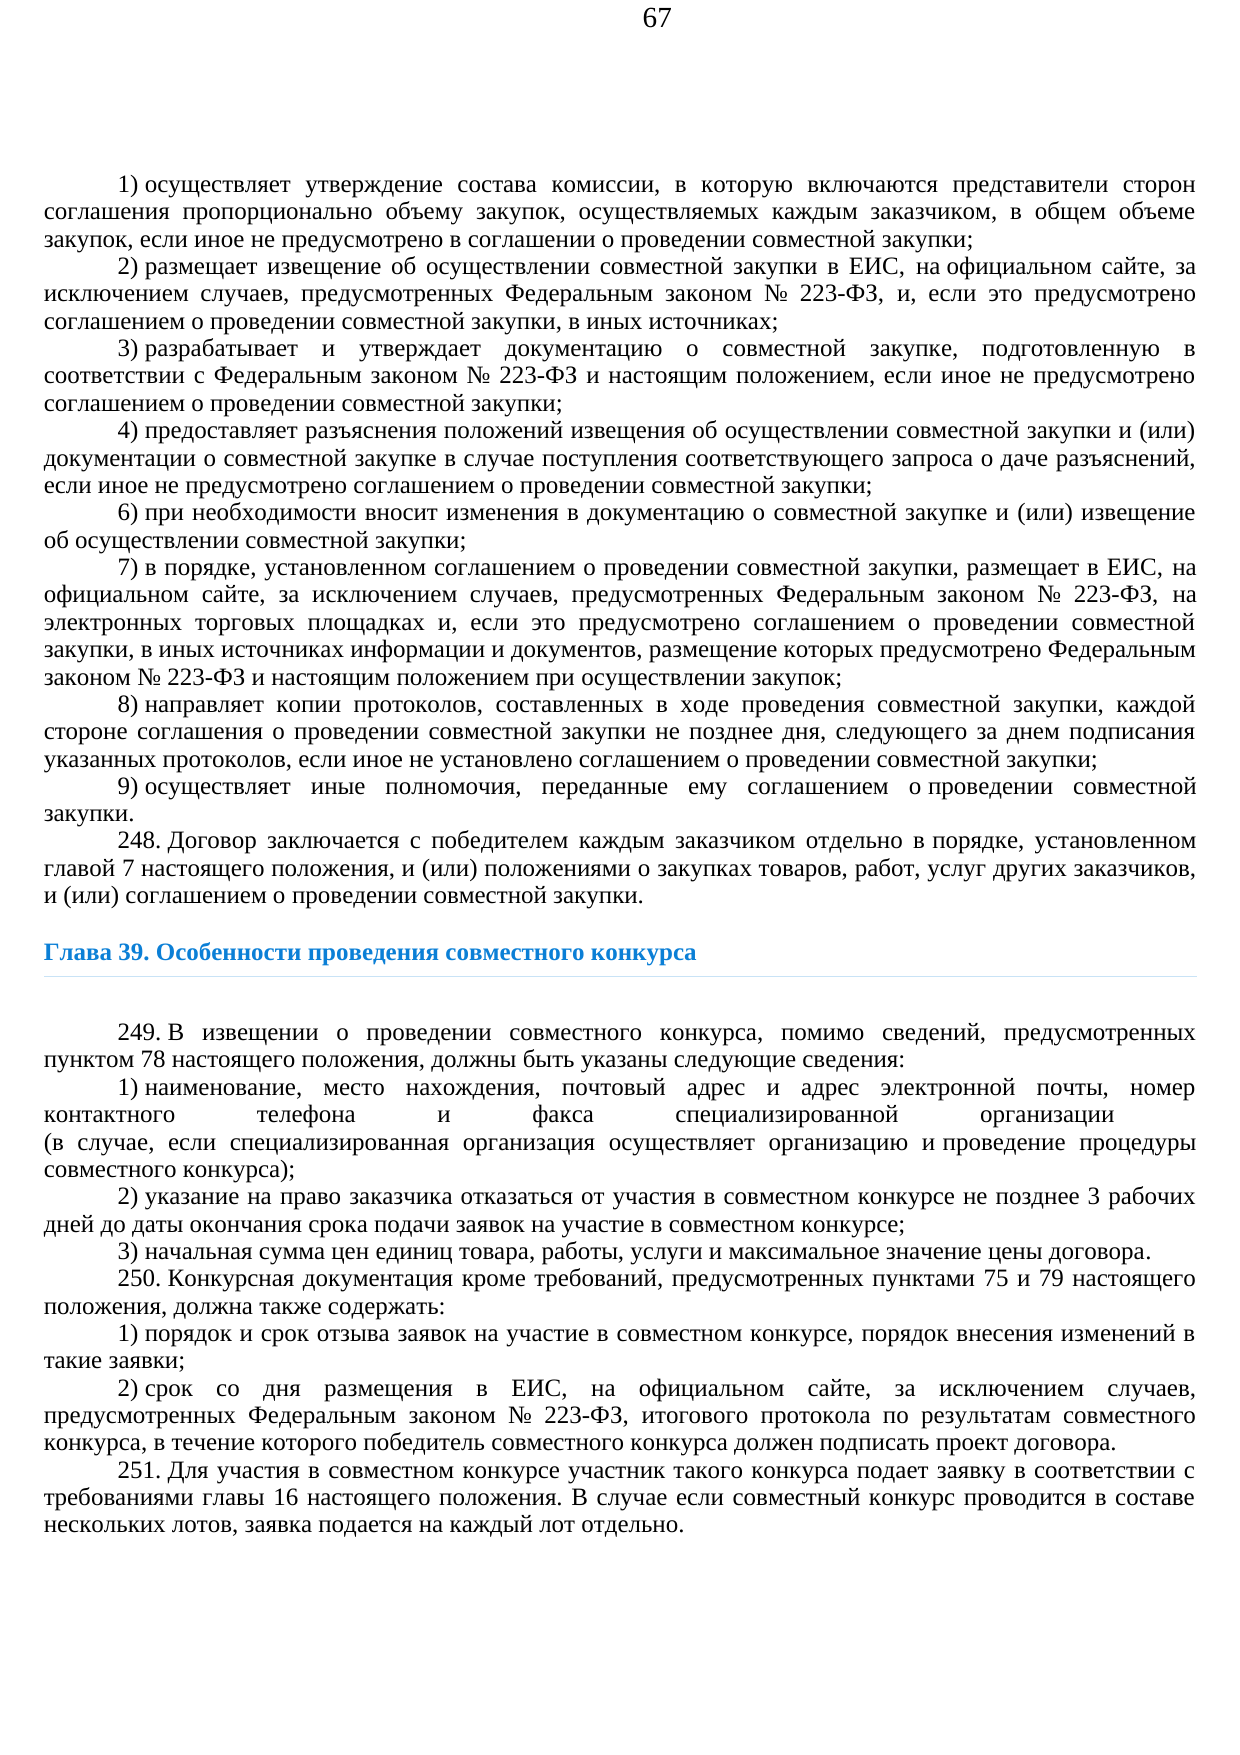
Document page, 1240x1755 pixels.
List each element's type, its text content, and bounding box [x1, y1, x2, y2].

text 7) в порядке, установленном соглашением о проведении совместной закупки, размещает в ЕИС, на официальном сайте, за исключением случаев, предусмотренных Федеральным законом № 223-ФЗ, на электронных торговых площадках и, если это предусмотрено соглашением о проведении совместной закупки, в иных источниках информации и документов, размещение которых предусмотрено Федеральным законом № 223-ФЗ и настоящим положением при осуществлении закупок; [43, 553, 1197, 690]
text 8) направляет копии протоколов, составленных в ходе проведения совместной закупки, каждой стороне соглашения о проведении совместной закупки не позднее дня, следующего за днем подписания указанных протоколов, если иное не установлено соглашением о проведении совместной закупки; [43, 690, 1197, 772]
text 3) разрабатывает и утверждает документацию о совместной закупке, подготовленную в соответствии с Федеральным законом № 223-ФЗ и настоящим положением, если иное не предусмотрено соглашением о проведении совместной закупки; [43, 335, 1197, 417]
text 2) срок со дня размещения в ЕИС, на официальном сайте, за исключением случаев, предусмотренных Федеральным законом № 223-ФЗ, итогового протокола по результатам совместного конкурса, в течение которого победитель совместного конкурса должен подписать проект договора. [43, 1374, 1197, 1456]
text 251. Для участия в совместном конкурсе участник такого конкурса подает заявку в соответствии с требованиями главы 16 настоящего положения. В случае если совместный конкурс проводится в составе нескольких лотов, заявка подается на каждый лот отдельно. [43, 1456, 1197, 1538]
text 4) предоставляет разъяснения положений извещения об осуществлении совместной закупки и (или) документации о совместной закупке в случае поступления соответствующего запроса о даче разъяснений, если иное не предусмотрено соглашением о проведении совместной закупки; [43, 417, 1197, 499]
text 1) осуществляет утверждение состава комиссии, в которую включаются представители сторон соглашения пропорционально объему закупок, осуществляемых каждым заказчиком, в общем объеме закупок, если иное не предусмотрено в соглашении о проведении совместной закупки; [43, 171, 1197, 253]
text 2) указание на право заказчика отказаться от участия в совместном конкурсе не позднее 3 рабочих дней до даты окончания срока подачи заявок на участие в совместном конкурсе; [43, 1183, 1197, 1237]
subtitle Глава 39. Особенности проведения совместного конкурса [43, 937, 1197, 977]
text 3) начальная сумма цен единиц товара, работы, услуги и максимальное значение цены договора. [43, 1237, 1197, 1265]
text 1) наименование, место нахождения, почтовый адрес и адрес электронной почты, номер контактного телефона и факса специализированной организации (в случае, если специализированная организация осуществляет организацию и проведение процедуры совместного конкурса); [43, 1073, 1197, 1183]
text 249. В извещении о проведении совместного конкурса, помимо сведений, предусмотренных пунктом 78 настоящего положения, должны быть указаны следующие сведения: [43, 1019, 1197, 1073]
text 248. Договор заключается с победителем каждым заказчиком отдельно в порядке, установленном главой 7 настоящего положения, и (или) положениями о закупках товаров, работ, услуг других заказчиков, и (или) соглашением о проведении совместной закупки. [43, 827, 1197, 909]
text 9) осуществляет иные полномочия, переданные ему соглашением о проведении совместной закупки. [43, 772, 1197, 827]
text 1) порядок и срок отзыва заявок на участие в совместном конкурсе, порядок внесения изменений в такие заявки; [43, 1319, 1197, 1374]
text 250. Конкурсная документация кроме требований, предусмотренных пунктами 75 и 79 настоящего положения, должна также содержать: [43, 1265, 1197, 1319]
text 6) при необходимости вносит изменения в документацию о совместной закупке и (или) извещение об осуществлении совместной закупки; [43, 499, 1197, 553]
text 2) размещает извещение об осуществлении совместной закупки в ЕИС, на официальном сайте, за исключением случаев, предусмотренных Федеральным законом № 223-ФЗ, и, если это предусмотрено соглашением о проведении совместной закупки, в иных источниках; [43, 253, 1197, 335]
